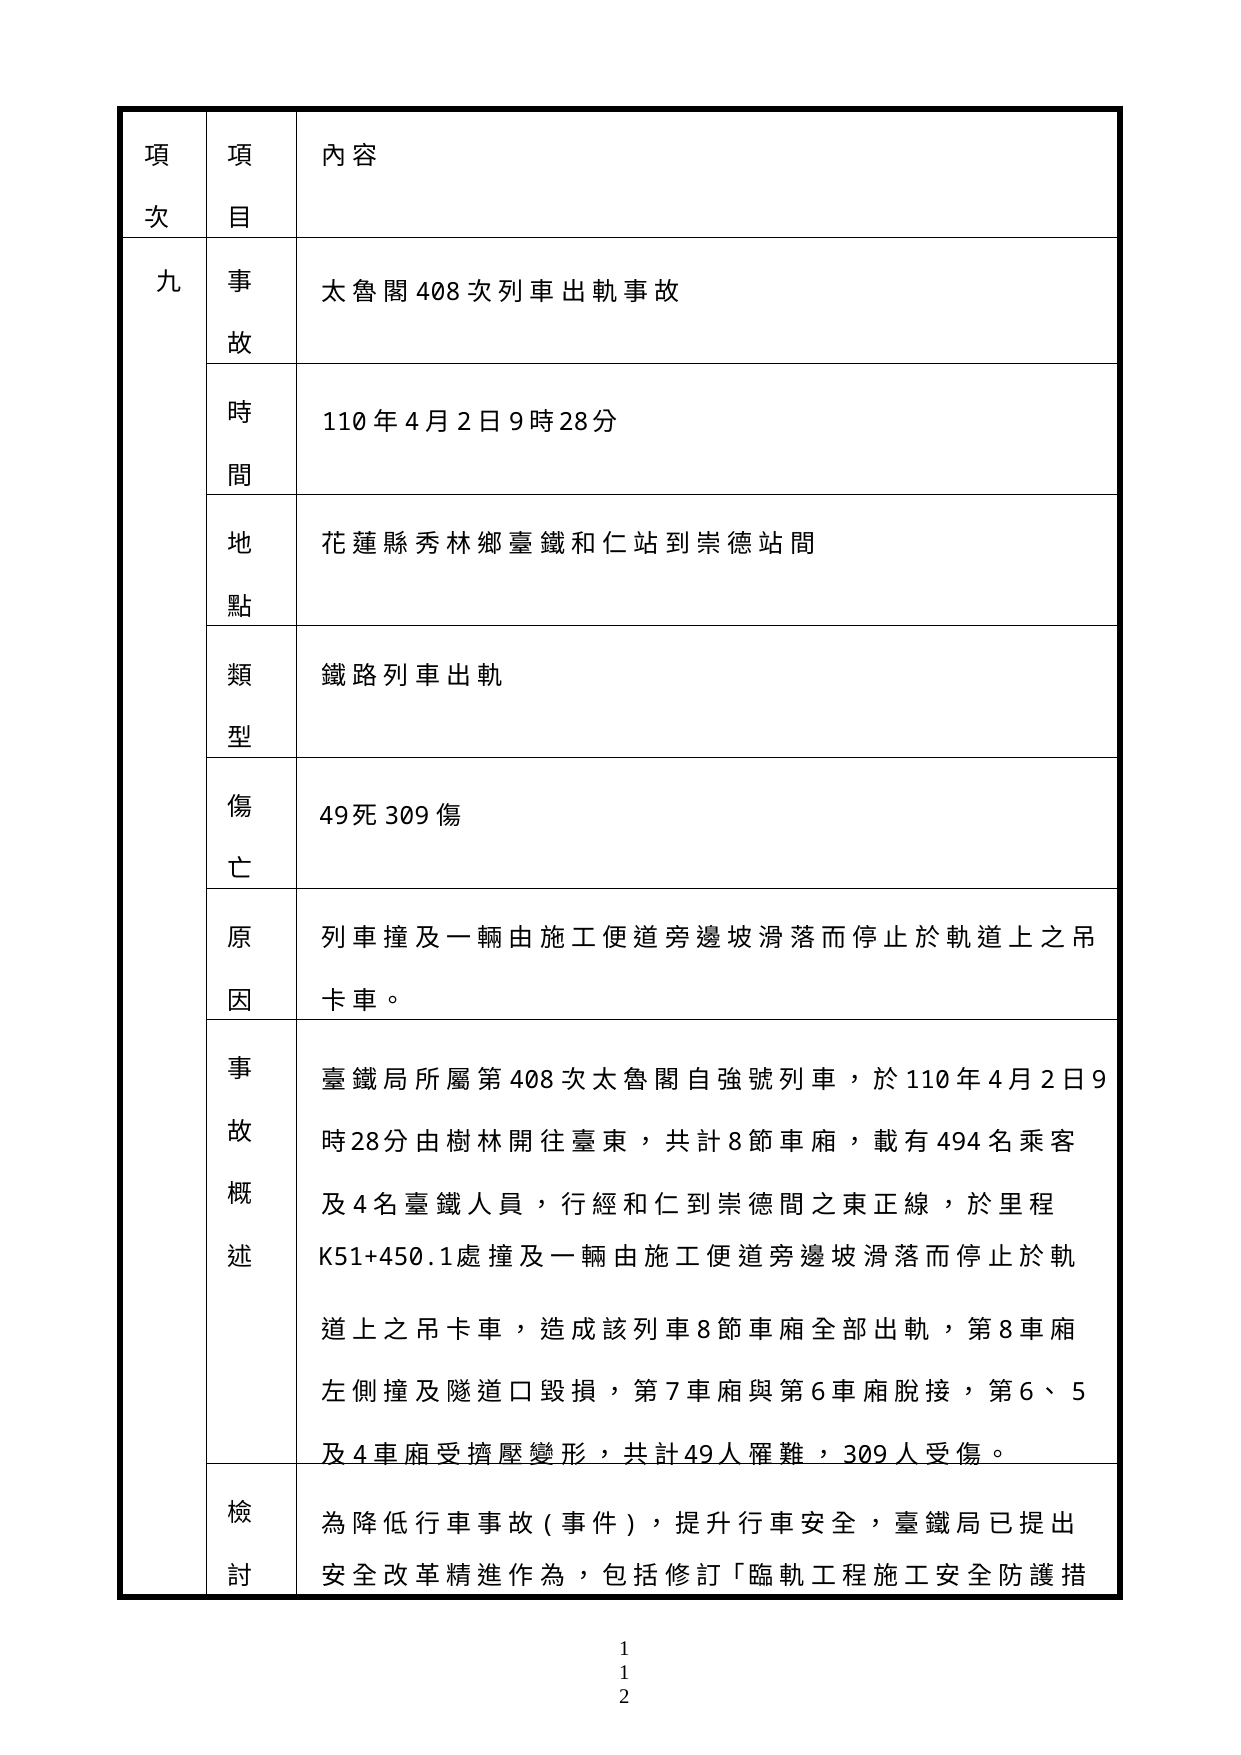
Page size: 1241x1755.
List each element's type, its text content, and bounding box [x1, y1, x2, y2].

table_cell 時間 [207, 364, 296, 494]
table_cell 49死309傷 [297, 758, 1117, 888]
table_cell 太魯閣408次列車出軌事故 [297, 238, 1117, 363]
table_cell 為降低行車事故(事件)，提升行車安全，臺鐵局已提出安全改革精進作為，包括修訂｢臨軌工程施工安全防護措 [297, 1464, 1117, 1594]
table_header 內容 [297, 112, 1117, 237]
table_cell 110年4月2日9時28分 [297, 364, 1117, 494]
table_cell 類型 [207, 626, 296, 757]
table_cell 鐵路列車出軌 [297, 626, 1117, 757]
table_header 項次 [123, 112, 206, 237]
table_cell 花蓮縣秀林鄉臺鐵和仁站到崇德站間 [297, 495, 1117, 625]
table_cell 原因 [207, 889, 296, 1019]
table_cell 地點 [207, 495, 296, 625]
table_cell 事故概述 [207, 1020, 296, 1463]
table_header 項目 [207, 112, 296, 237]
table_cell 傷亡 [207, 758, 296, 888]
table_cell 臺鐵局所屬第408次太魯閣自強號列車，於110年4月2日9時28分由樹林開往臺東，共計8節車廂，載有494名乘客及4名臺鐵人員，行經和仁到崇德間之東正線，於里程K51+450.1處撞及一輛由施工便道旁邊坡滑落而停止於軌道上之吊卡車，造成該列車8節車廂全部出軌，第8車廂左側撞及隧道口毀損，第7車廂與第6車廂脫接，第6、5及4車廂受擠壓變形，共計49人罹難，309人受傷。 [297, 1020, 1117, 1463]
table_cell 列車撞及一輛由施工便道旁邊坡滑落而停止於軌道上之吊卡車。 [297, 889, 1117, 1019]
table_cell 檢討 [207, 1464, 296, 1594]
table_cell 事故 [207, 238, 296, 363]
table_cell 九 [123, 238, 206, 1594]
